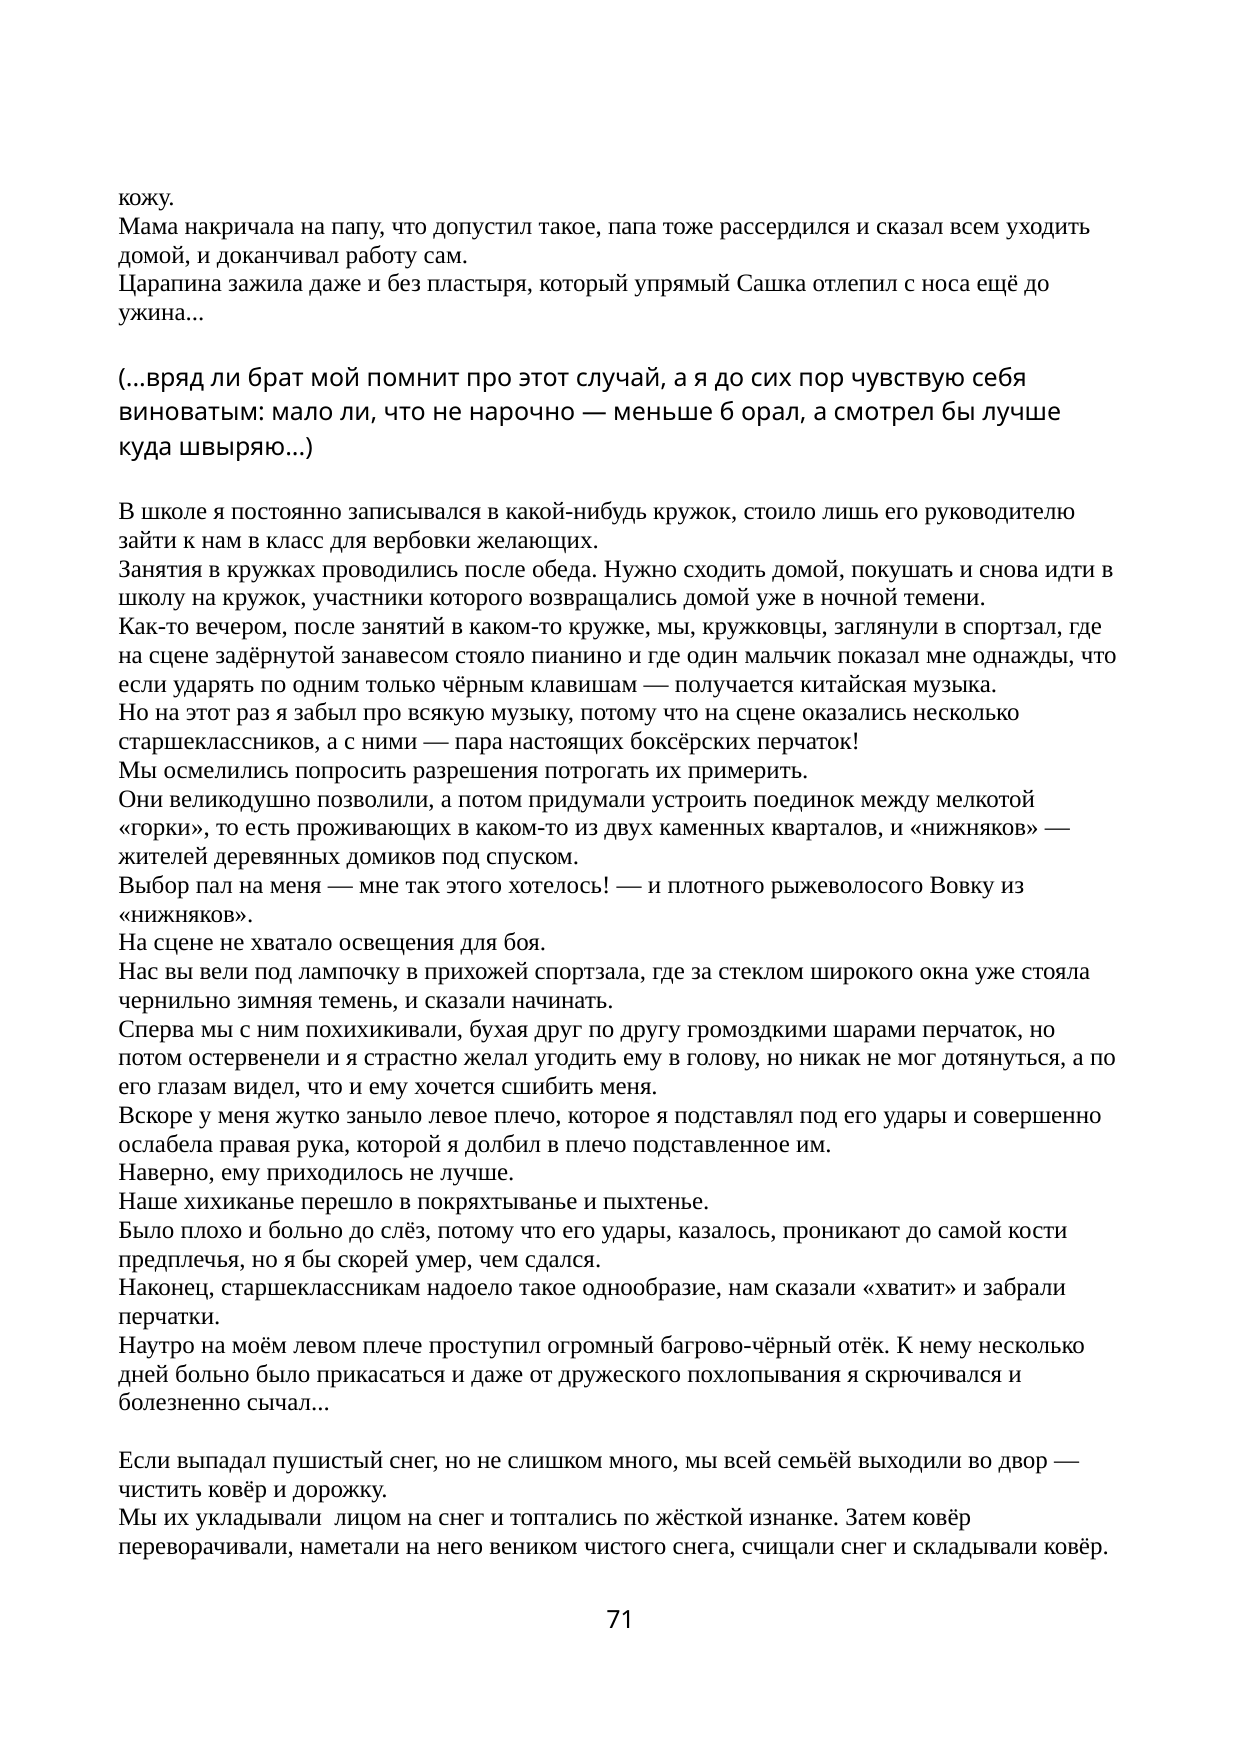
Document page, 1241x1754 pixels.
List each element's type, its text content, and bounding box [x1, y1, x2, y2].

text На сцене не хватало освещения для боя. [118, 927, 1122, 956]
text (...вряд ли брат мой помнит про этот случай, а я до сих пор чувствую себя виноватым: мало ли, что не нарочно — меньше б орал, а смотрел бы лучше куда швыряю...) [118, 360, 1122, 462]
text Если выпадал пушистый снег, но не слишком много, мы всей семьёй выходили во двор — чистить ковёр и дорожку. [118, 1445, 1122, 1502]
text Было плохо и больно до слёз, потому что его удары, казалось, проникают до самой кости предплечья, но я бы скорей умер, чем сдался. [118, 1215, 1122, 1272]
text Царапина зажила даже и без пластыря, который упрямый Сашка отлепил с носа ещё до ужина... [118, 268, 1122, 326]
text Вскоре у меня жутко заныло левое плечо, которое я подставлял под его удары и совершенно ослабела правая рука, которой я долбил в плечо подставленное им. [118, 1100, 1122, 1157]
text Наконец, старшеклассникам надоело такое однообразие, нам сказали «хватит» и забрали перчатки. [118, 1272, 1122, 1330]
text Мы осмелились попросить разрешения потрогать их примерить. [118, 755, 1122, 784]
text Занятия в кружках проводились после обеда. Нужно сходить домой, покушать и снова идти в школу на кружок, участники которого возвращались домой уже в ночной темени. [118, 554, 1122, 611]
text Мама накричала на папу, что допустил такое, папа тоже рассердился и сказал всем уходить домой, и доканчивал работу сам. [118, 211, 1122, 268]
text Нас вы вели под лампочку в прихожей спортзала, где за стеклом широкого окна уже стояла чернильно зимняя темень, и сказали начинать. [118, 956, 1122, 1014]
text Но на этот раз я забыл про всякую музыку, потому что на сцене оказались несколько старшеклассников, а с ними — пара настоящих боксёрских перчаток! [118, 697, 1122, 755]
text Они великодушно позволили, а потом придумали устроить поединок между мелкотой «горки», то есть проживающих в каком-то из двух каменных кварталов, и «нижняков» — жителей деревянных домиков под спуском. [118, 784, 1122, 870]
text Сперва мы с ним похихикивали, бухая друг по другу громоздкими шарами перчаток, но потом остервенели и я страстно желал угодить ему в голову, но никак не мог дотянуться, а по его глазам видел, что и ему хочется сшибить меня. [118, 1014, 1122, 1100]
text Как-то вечером, после занятий в каком-то кружке, мы, кружковцы, заглянули в спортзал, где на сцене задёрнутой занавесом стояло пианино и где один мальчик показал мне однажды, что если ударять по одним только чёрным клавишам — получается китайская музыка. [118, 611, 1122, 697]
text Выбор пал на меня — мне так этого хотелось! — и плотного рыжеволосого Вовку из «нижняков». [118, 870, 1122, 927]
text Мы их укладывали лицом на снег и топтались по жёсткой изнанке. Затем ковёр переворачивали, наметали на него веником чистого снега, счищали снег и складывали ковёр. [118, 1502, 1122, 1560]
text В школе я постоянно записывался в какой-нибудь кружок, стоило лишь его руководителю зайти к нам в класс для вербовки желающих. [118, 496, 1122, 554]
text кожу. [118, 182, 1122, 211]
text Наше хихиканье перешло в покряхтыванье и пыхтенье. [118, 1186, 1122, 1215]
text Наверно, ему приходилось не лучше. [118, 1157, 1122, 1186]
text Наутро на моём левом плече проступил огромный багрово-чёрный отёк. К нему несколько дней больно было прикасаться и даже от дружеского похлопывания я скрючивался и болезненно сычал... [118, 1330, 1122, 1416]
